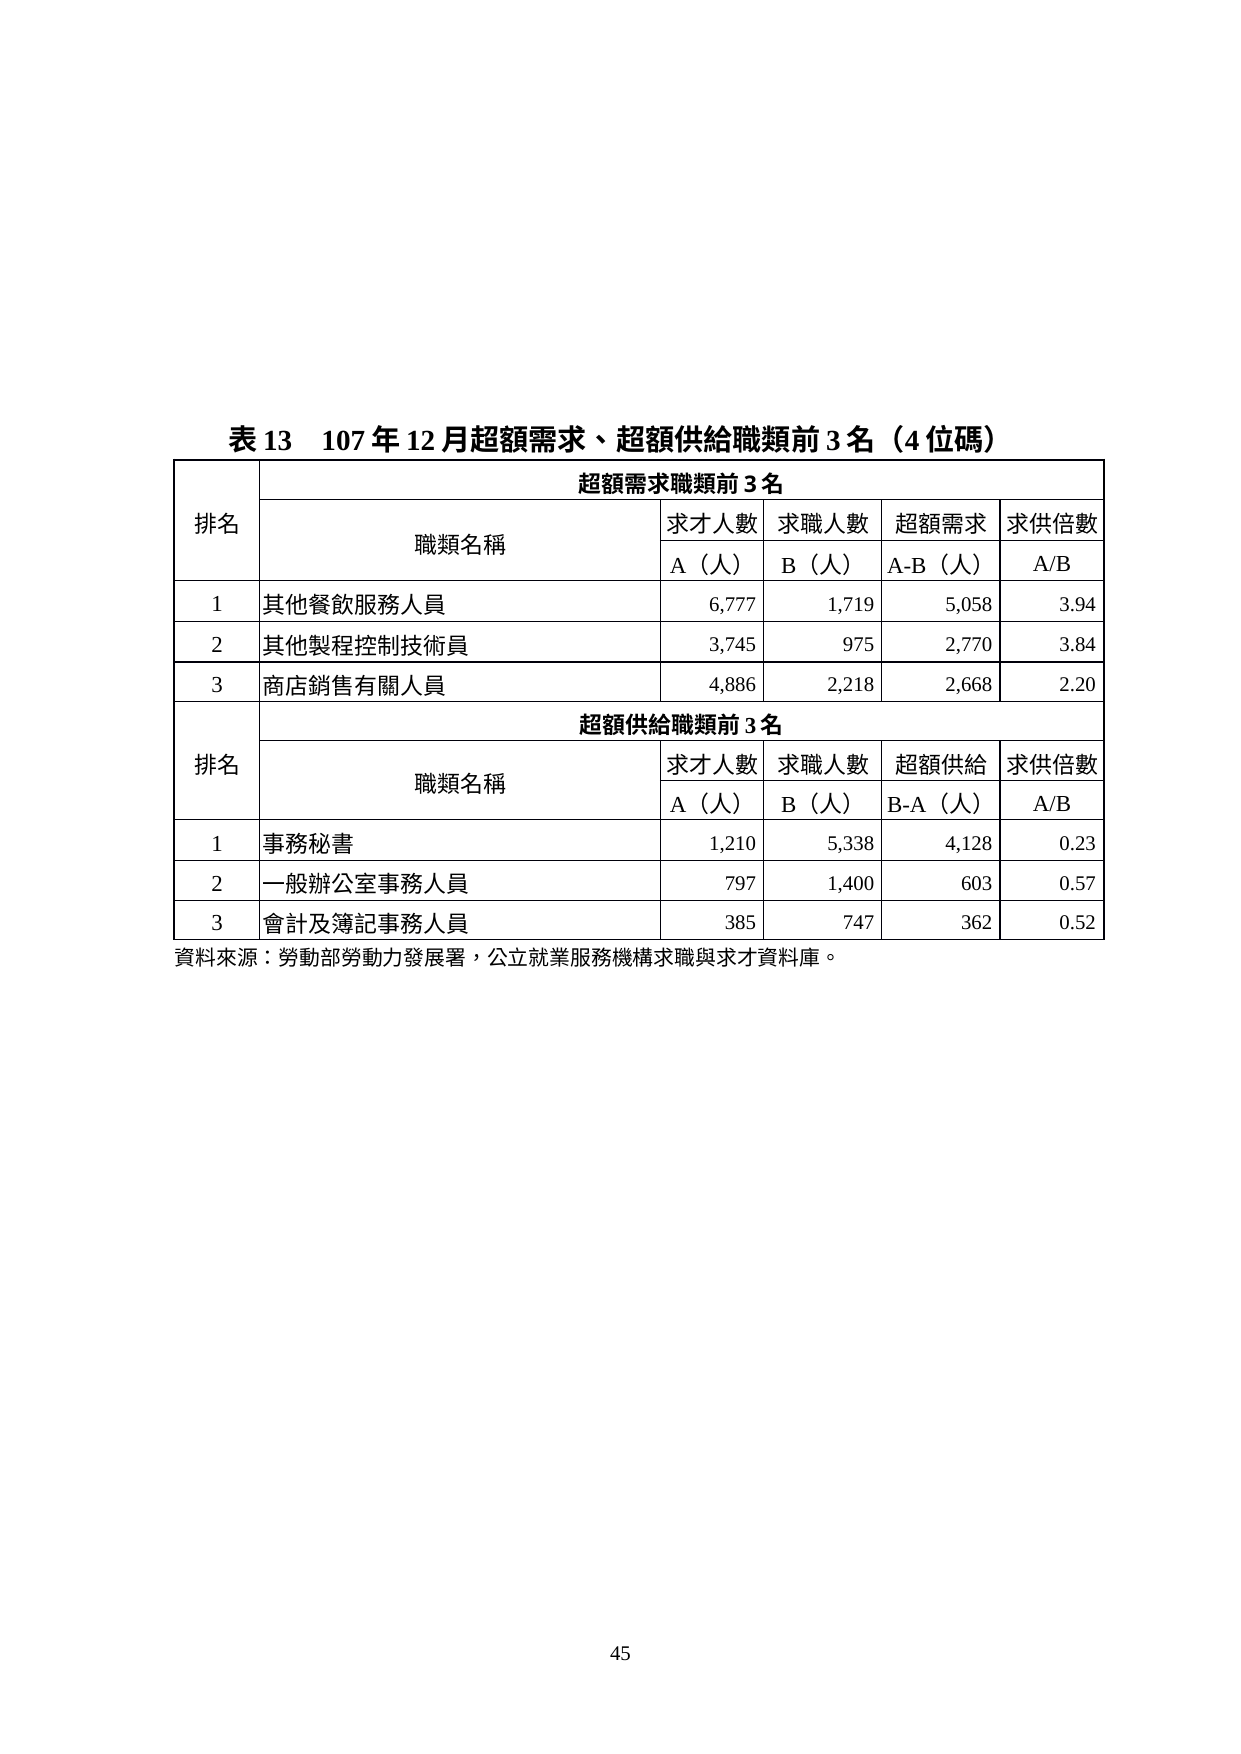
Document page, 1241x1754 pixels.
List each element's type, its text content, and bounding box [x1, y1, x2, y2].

table_cell 4,128 [882, 820, 999, 860]
table_cell 6,777 [661, 581, 763, 621]
table_header 超額需求職類前3名 [260, 461, 1103, 499]
table_cell 1,210 [661, 820, 763, 860]
table_cell 3 [175, 901, 259, 939]
table_cell 3.84 [1001, 622, 1103, 661]
table_cell 2,668 [882, 663, 999, 701]
table_cell 603 [882, 861, 999, 899]
table_cell 求供倍數 [1001, 741, 1103, 780]
table_cell 求才人數 [661, 741, 763, 780]
table_cell A（人） [661, 541, 763, 580]
table_cell 1 [175, 581, 259, 621]
table_cell 0.57 [1001, 861, 1103, 899]
table_cell 2.20 [1001, 663, 1103, 701]
table_cell A/B [1001, 781, 1103, 819]
table_cell 975 [764, 622, 881, 661]
table_cell 一般辦公室事務人員 [260, 861, 660, 899]
table_cell 3.94 [1001, 581, 1103, 621]
table_cell 747 [764, 901, 881, 939]
table_cell 求職人數 [764, 741, 881, 780]
table_cell 5,338 [764, 820, 881, 860]
table_cell 2 [175, 622, 259, 661]
table_cell 1,400 [764, 861, 881, 899]
table_cell 其他餐飲服務人員 [260, 581, 660, 621]
table_cell 2,770 [882, 622, 999, 661]
table_cell 5,058 [882, 581, 999, 621]
table_cell B（人） [764, 781, 881, 819]
table_cell 求才人數 [661, 500, 763, 539]
table_cell 4,886 [661, 663, 763, 701]
table_cell 其他製程控制技術員 [260, 622, 660, 661]
table_cell 2 [175, 861, 259, 899]
table_cell 3 [175, 663, 259, 701]
table_cell 1,719 [764, 581, 881, 621]
table_cell A/B [1001, 541, 1103, 580]
table_cell B（人） [764, 541, 881, 580]
table_cell 排名 [175, 702, 259, 819]
table_cell 3,745 [661, 622, 763, 661]
table_cell 職類名稱 [260, 500, 660, 580]
table_cell 2,218 [764, 663, 881, 701]
table_cell 362 [882, 901, 999, 939]
table_cell 超額供給職類前3名 [260, 702, 1103, 740]
table_cell 超額需求 [882, 500, 999, 539]
text 表13 107年12月超額需求、超額供給職類前3名（4位碼） [177, 416, 1063, 458]
table_cell A（人） [661, 781, 763, 819]
table_cell 會計及簿記事務人員 [260, 901, 660, 939]
table_cell 797 [661, 861, 763, 899]
table_cell A-B（人） [882, 541, 999, 580]
table_cell 0.52 [1001, 901, 1103, 939]
table_cell B-A（人） [882, 781, 999, 819]
table_cell 求供倍數 [1001, 500, 1103, 539]
table_header 排名 [175, 461, 259, 580]
table_cell 0.23 [1001, 820, 1103, 860]
table_cell 求職人數 [764, 500, 881, 539]
table_cell 商店銷售有關人員 [260, 663, 660, 701]
table_cell 超額供給 [882, 741, 999, 780]
text 資料來源：勞動部勞動力發展署，公立就業服務機構求職與求才資料庫。 [174, 945, 1063, 970]
table_cell 職類名稱 [260, 741, 660, 819]
table_cell 事務秘書 [260, 820, 660, 860]
table_cell 385 [661, 901, 763, 939]
table_cell 1 [175, 820, 259, 860]
